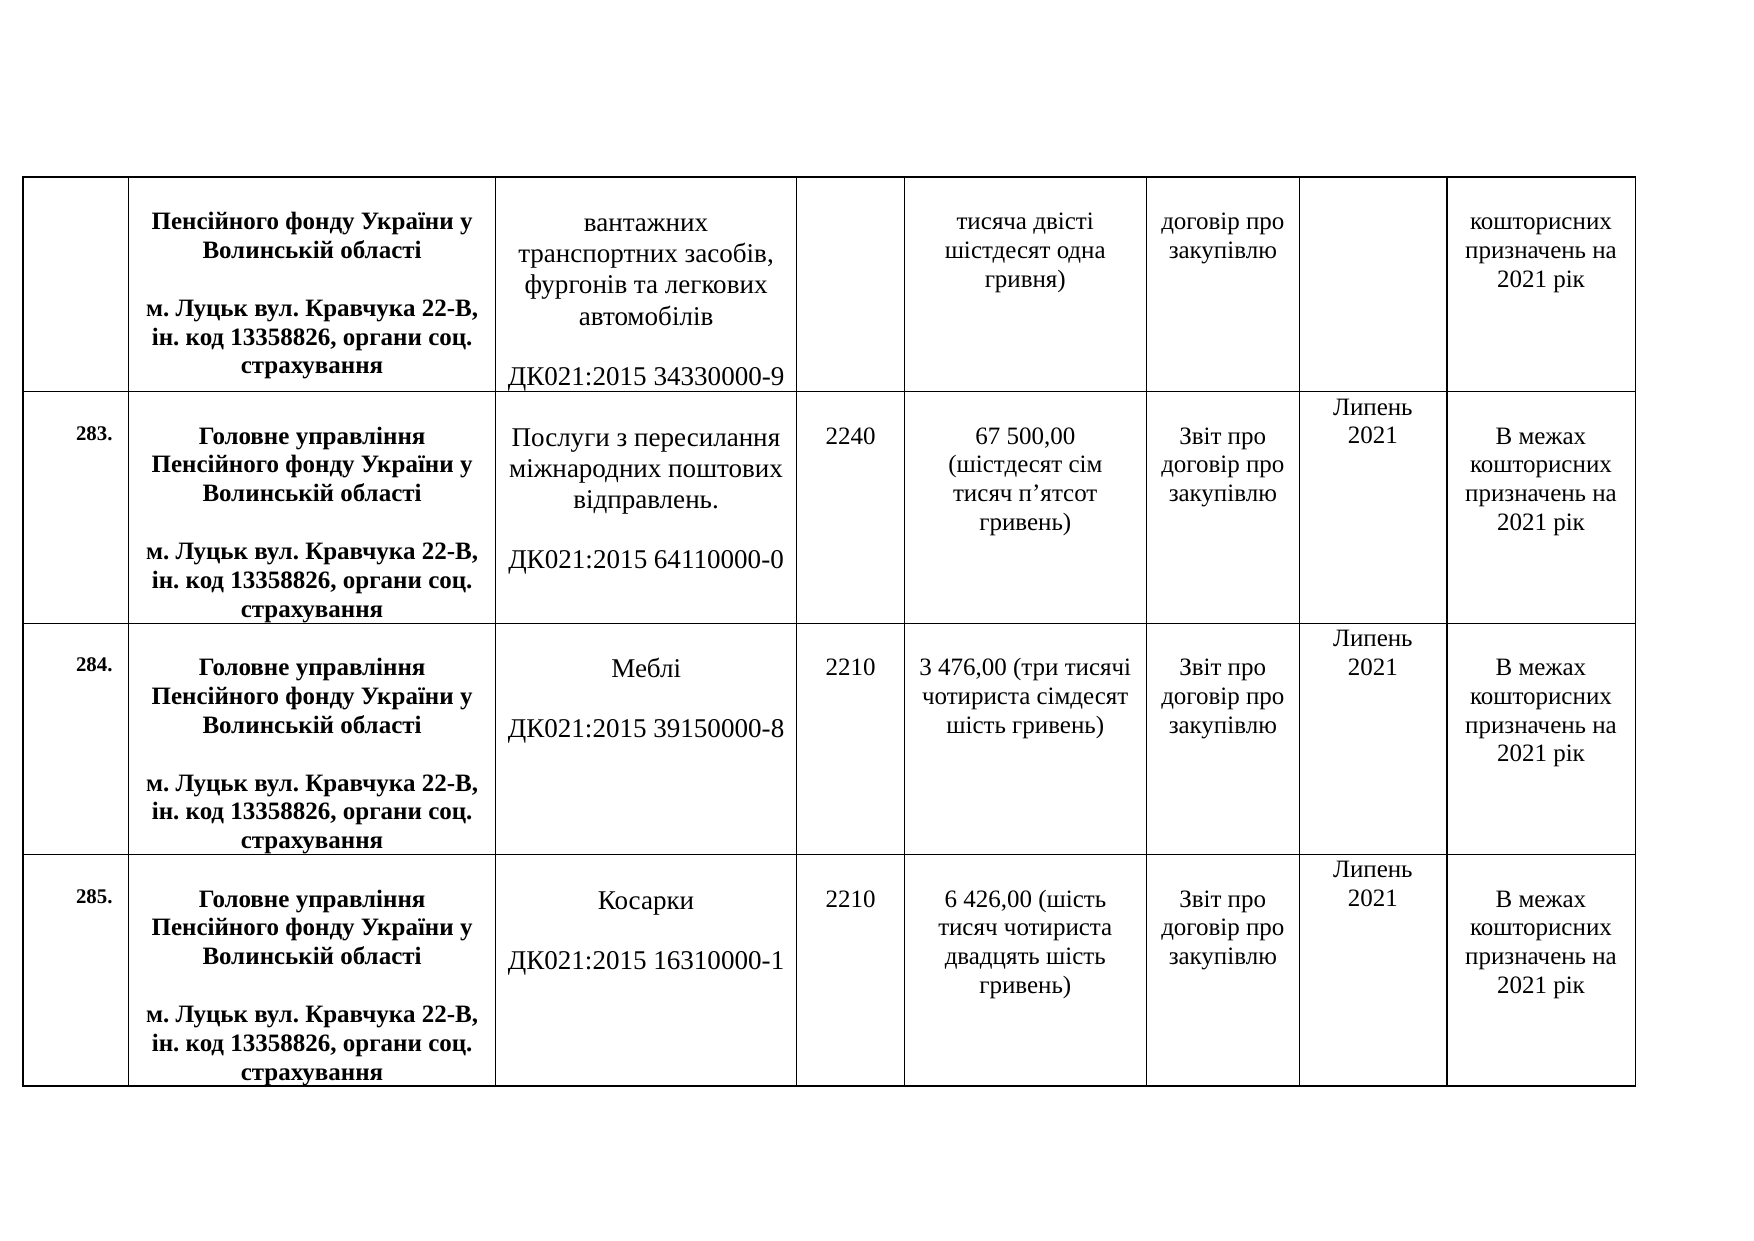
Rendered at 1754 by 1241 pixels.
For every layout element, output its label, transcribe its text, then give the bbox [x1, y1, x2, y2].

table_cell Пенсійного фонду України у Волинській області м. Луцьк вул. Кравчука 22-В, ін. код 13358826, органи соц. страхування [129, 178, 495, 391]
table_cell вантажних транспортних засобів, фургонів та легкових автомобілів ДК021:2015 34330000-9 [496, 178, 796, 391]
table_cell Головне управління Пенсійного фонду України у Волинській області м. Луцьк вул. Кравчука 22-В, ін. код 13358826, органи соц. страхування [129, 855, 495, 1085]
table_cell 2210 [797, 624, 904, 854]
table_cell 6 426,00 (шість тисяч чотириста двадцять шість гривень) [905, 855, 1146, 1085]
table_cell Звіт про договір про закупівлю [1147, 392, 1299, 622]
table_cell [1300, 178, 1446, 391]
table_cell Головне управління Пенсійного фонду України у Волинській області м. Луцьк вул. Кравчука 22-В, ін. код 13358826, органи соц. страхування [129, 392, 495, 622]
table_cell Липень 2021 [1300, 392, 1446, 622]
table_cell Головне управління Пенсійного фонду України у Волинській області м. Луцьк вул. Кравчука 22-В, ін. код 13358826, органи соц. страхування [129, 624, 495, 854]
table_cell В межах кошторисних призначень на 2021 рік [1448, 855, 1635, 1085]
table_cell Звіт про договір про закупівлю [1147, 624, 1299, 854]
table_cell В межах кошторисних призначень на 2021 рік [1448, 624, 1635, 854]
table_cell Меблі ДК021:2015 39150000-8 [496, 624, 796, 854]
table_cell 67 500,00 (шістдесят сім тисяч п’ятсот гривень) [905, 392, 1146, 622]
table_cell Липень 2021 [1300, 624, 1446, 854]
table_cell Послуги з пересилання міжнародних поштових відправлень. ДК021:2015 64110000-0 [496, 392, 796, 622]
table_cell Звіт про договір про закупівлю [1147, 855, 1299, 1085]
table_cell [24, 178, 128, 391]
table_cell кошторисних призначень на 2021 рік [1448, 178, 1635, 391]
table_cell [24, 855, 128, 1085]
table_cell [797, 178, 904, 391]
table_cell [24, 392, 128, 622]
table_cell договір про закупівлю [1147, 178, 1299, 391]
table_cell В межах кошторисних призначень на 2021 рік [1448, 392, 1635, 622]
table_cell 2210 [797, 855, 904, 1085]
table_cell Липень 2021 [1300, 855, 1446, 1085]
table_cell тисяча двісті шістдесят одна гривня) [905, 178, 1146, 391]
table_cell [24, 624, 128, 854]
table_cell Косарки ДК021:2015 16310000-1 [496, 855, 796, 1085]
table_cell 2240 [797, 392, 904, 622]
table_cell 3 476,00 (три тисячі чотириста сімдесят шість гривень) [905, 624, 1146, 854]
